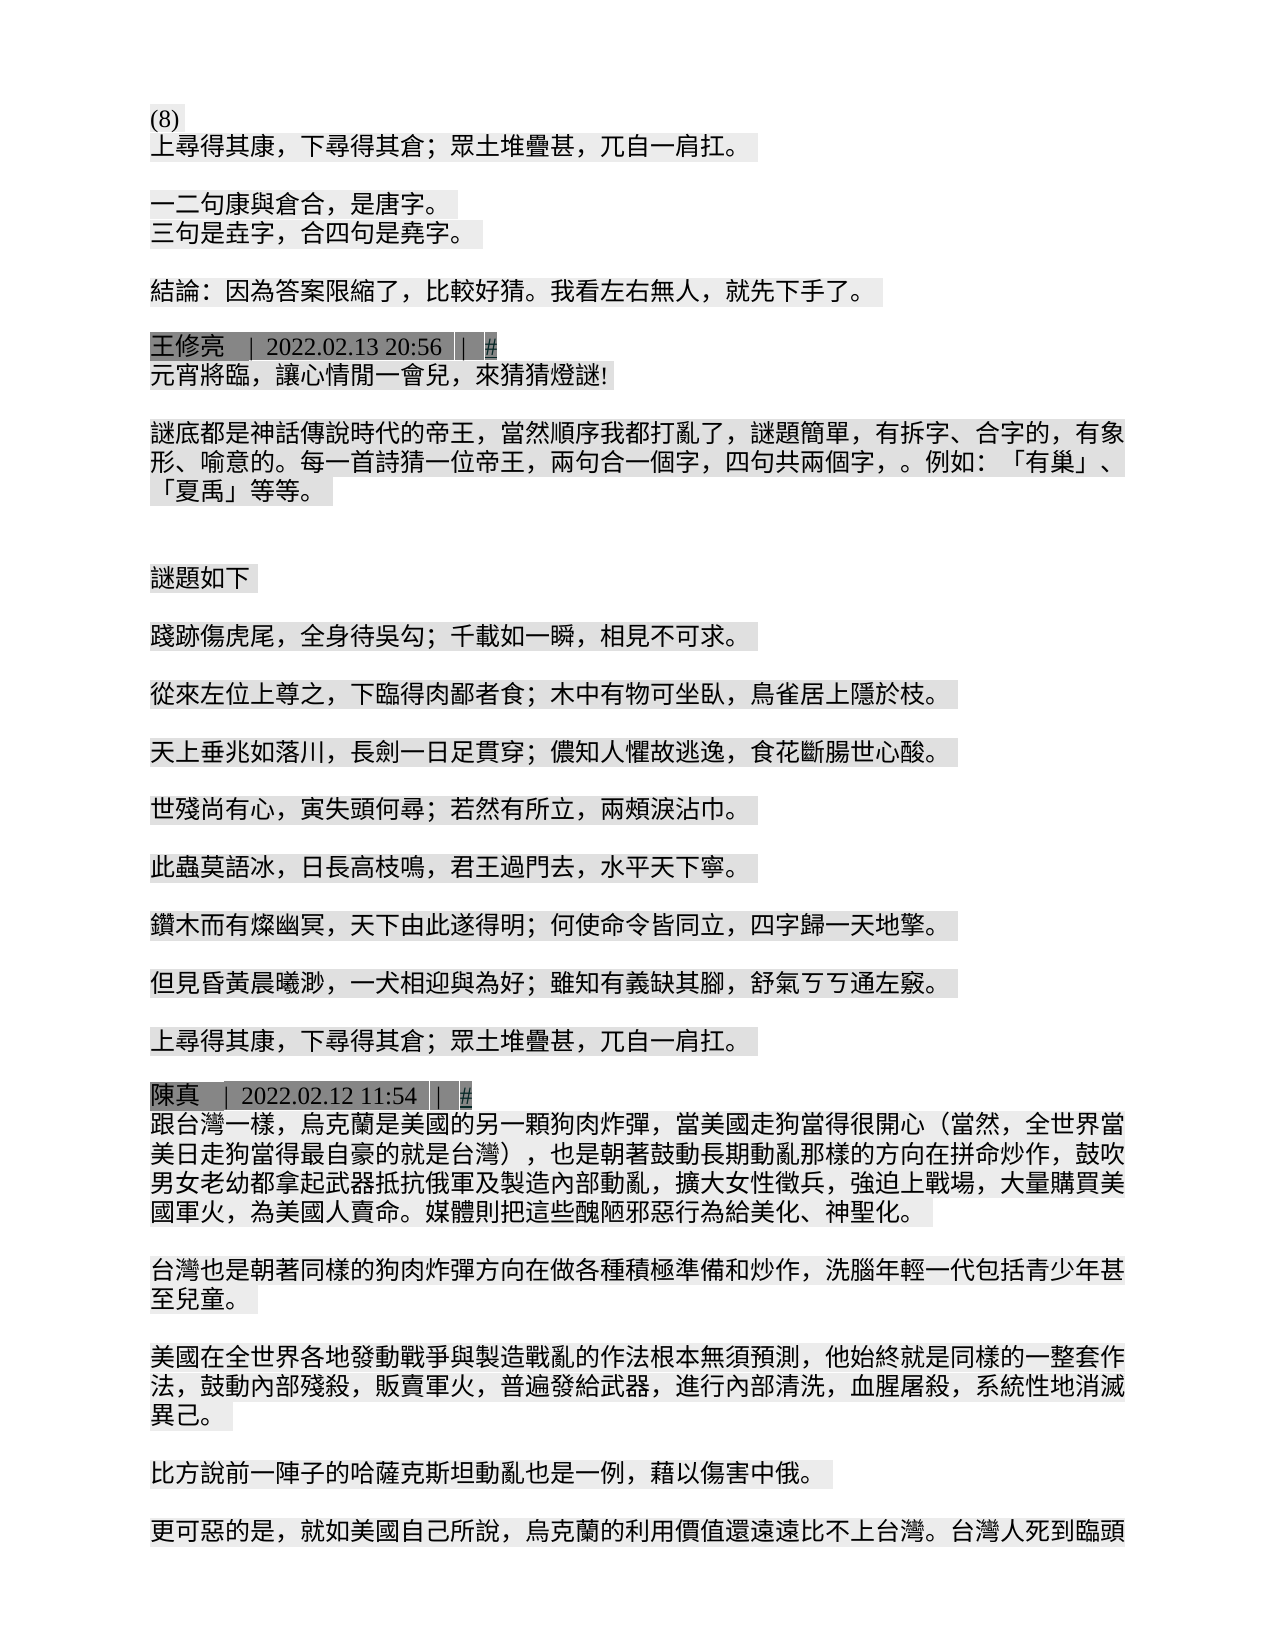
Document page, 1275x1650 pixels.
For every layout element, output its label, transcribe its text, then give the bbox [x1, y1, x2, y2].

text (8) 上尋得其康，下尋得其倉；眾土堆疊甚，兀自一肩扛。 一二句康與倉合，是唐字。 三句是垚字，合四句是堯字。 結論：因為答案限縮了，比較好猜。我看左右無人，就先下手了。 [150, 75, 1125, 307]
text 跟台灣一樣，烏克蘭是美國的另一顆狗肉炸彈，當美國走狗當得很開心（當然，全世界當美日走狗當得最自豪的就是台灣），也是朝著鼓動長期動亂那樣的方向在拼命炒作，鼓吹男女老幼都拿起武器抵抗俄軍及製造內部動亂，擴大女性徵兵，強迫上戰場，大量購買美國軍火，為美國人賣命。媒體則把這些醜陋邪惡行為給美化、神聖化。 台灣也是朝著同樣的狗肉炸彈方向在做各種積極準備和炒作，洗腦年輕一代包括青少年甚至兒童。 美國在全世界各地發動戰爭與製造戰亂的作法根本無須預測，他始終就是同樣的一整套作法，鼓動內部殘殺，販賣軍火，普遍發給武器，進行內部清洗，血腥屠殺，系統性地消滅異己。 比方說前一陣子的哈薩克斯坦動亂也是一例，藉以傷害中俄。 更可惡的是，就如美國自己所說，烏克蘭的利用價值還遠遠比不上台灣。台灣人死到臨頭 [150, 1111, 1125, 1547]
text 王修亮 | 2022.02.13 20:56 | # [150, 332, 1125, 361]
text 陳真 | 2022.02.12 11:54 | # [150, 1081, 1125, 1111]
text 元宵將臨，讓心情閒一會兒，來猜猜燈謎! 謎底都是神話傳說時代的帝王，當然順序我都打亂了，謎題簡單，有拆字、合字的，有象形、喻意的。每一首詩猜一位帝王，兩句合一個字，四句共兩個字，。例如：「有巢」、「夏禹」等等。 謎題如下 踐跡傷虎尾，全身待吳勾；千載如一瞬，相見不可求。 從來左位上尊之，下臨得肉鄙者食；木中有物可坐臥，鳥雀居上隱於枝。 天上垂兆如落川，長劍一日足貫穿；儂知人懼故逃逸，食花斷腸世心酸。 世殘尚有心，寅失頭何尋；若然有所立，兩頰淚沾巾。 此蟲莫語冰，日長高枝鳴，君王過門去，水平天下寧。 鑽木而有燦幽冥，天下由此遂得明；何使命令皆同立，四字歸一天地擎。 但見昏黃晨曦渺，一犬相迎與為好；雖知有義缺其腳，舒氣ㄎㄎ通左竅。 上尋得其康，下尋得其倉；眾土堆疊甚，兀自一肩扛。 [150, 361, 1125, 1056]
